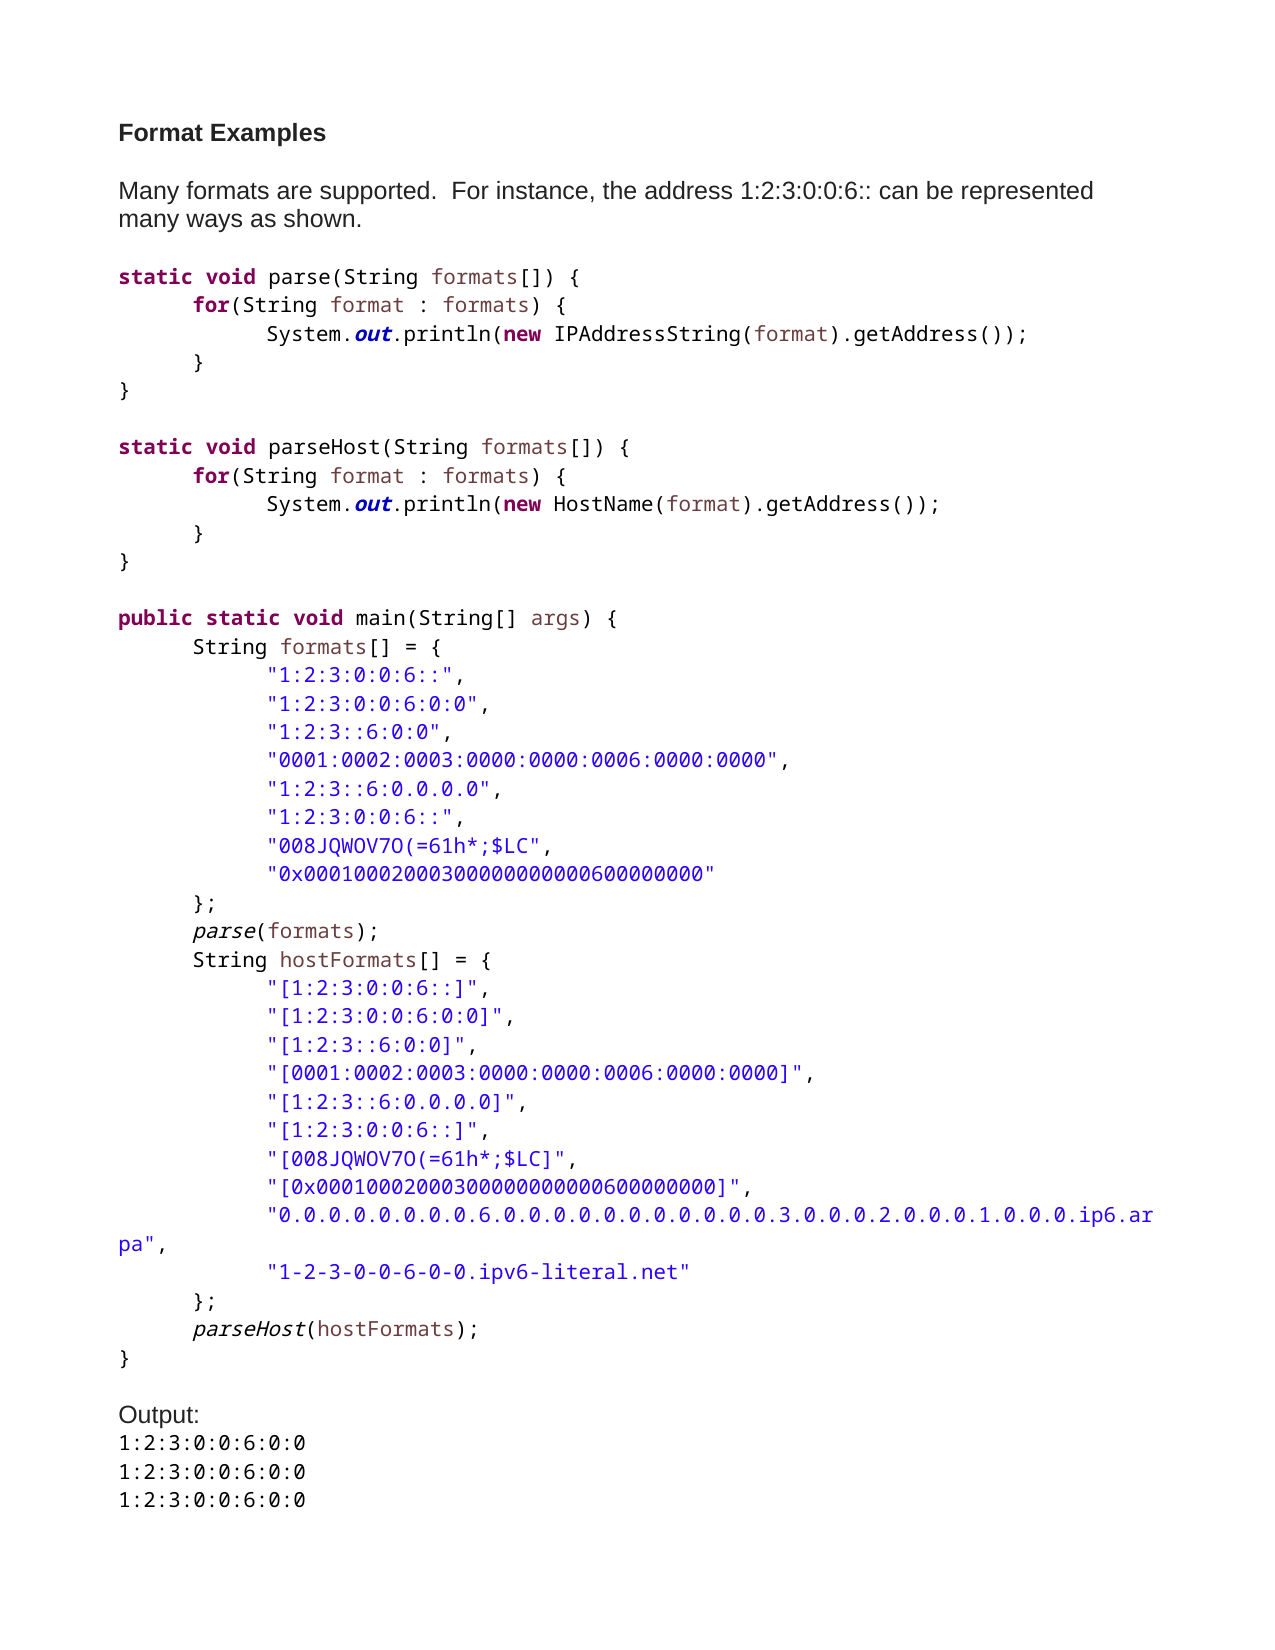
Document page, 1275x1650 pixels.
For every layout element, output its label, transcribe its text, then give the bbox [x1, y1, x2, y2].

text "1:2:3:0:0:6:0:0", [118, 689, 1157, 717]
text "008JQWOV7O(=61h*;$LC", [118, 831, 1157, 859]
text }; [118, 1286, 1157, 1314]
text parse(formats); [118, 916, 1157, 945]
text Output: [118, 1400, 1157, 1428]
text "1:2:3:0:0:6::", [118, 802, 1157, 831]
text "[008JQWOV7O(=61h*;$LC]", [118, 1144, 1157, 1172]
text } [118, 376, 1157, 404]
text String hostFormats[] = { [118, 945, 1157, 973]
text "[1:2:3::6:0:0]", [118, 1030, 1157, 1058]
text for(String format : formats) { [118, 290, 1157, 319]
text 1:2:3:0:0:6:0:0 [118, 1457, 1157, 1485]
text static void parse(String formats[]) { [118, 262, 1157, 290]
text Many formats are supported. For instance, the address 1:2:3:0:0:6:: can be represented many ways as shown. [118, 176, 1157, 233]
text "0.0.0.0.0.0.0.0.6.0.0.0.0.0.0.0.0.0.0.0.3.0.0.0.2.0.0.0.1.0.0.0.ip6.arpa", [118, 1201, 1157, 1257]
text } [118, 518, 1157, 546]
text "0x00010002000300000000000600000000" [118, 859, 1157, 888]
text 1:2:3:0:0:6:0:0 [118, 1485, 1157, 1514]
text "1:2:3::6:0.0.0.0", [118, 774, 1157, 802]
text "1:2:3::6:0:0", [118, 717, 1157, 746]
text } [118, 546, 1157, 575]
text "[0x00010002000300000000000600000000]", [118, 1172, 1157, 1201]
text for(String format : formats) { [118, 461, 1157, 489]
text "[1:2:3:0:0:6:0:0]", [118, 1002, 1157, 1030]
text String formats[] = { [118, 632, 1157, 660]
text Format Examples [118, 118, 1157, 147]
text "0001:0002:0003:0000:0000:0006:0000:0000", [118, 746, 1157, 774]
text System.out.println(new HostName(format).getAddress()); [118, 489, 1157, 518]
text } [118, 347, 1157, 376]
text "1:2:3:0:0:6::", [118, 660, 1157, 689]
text } [118, 1343, 1157, 1371]
text 1:2:3:0:0:6:0:0 [118, 1428, 1157, 1457]
text "[1:2:3:0:0:6::]", [192, 973, 1157, 1002]
text }; [118, 888, 1157, 916]
text "[1:2:3::6:0.0.0.0]", [118, 1087, 1157, 1115]
text static void parseHost(String formats[]) { [118, 432, 1157, 461]
text System.out.println(new IPAddressString(format).getAddress()); [118, 319, 1157, 347]
text "1-2-3-0-0-6-0-0.ipv6-literal.net" [118, 1257, 1157, 1286]
text parseHost(hostFormats); [118, 1314, 1157, 1343]
text public static void main(String[] args) { [118, 603, 1157, 632]
text "[0001:0002:0003:0000:0000:0006:0000:0000]", [118, 1058, 1157, 1087]
text "[1:2:3:0:0:6::]", [118, 1115, 1157, 1144]
